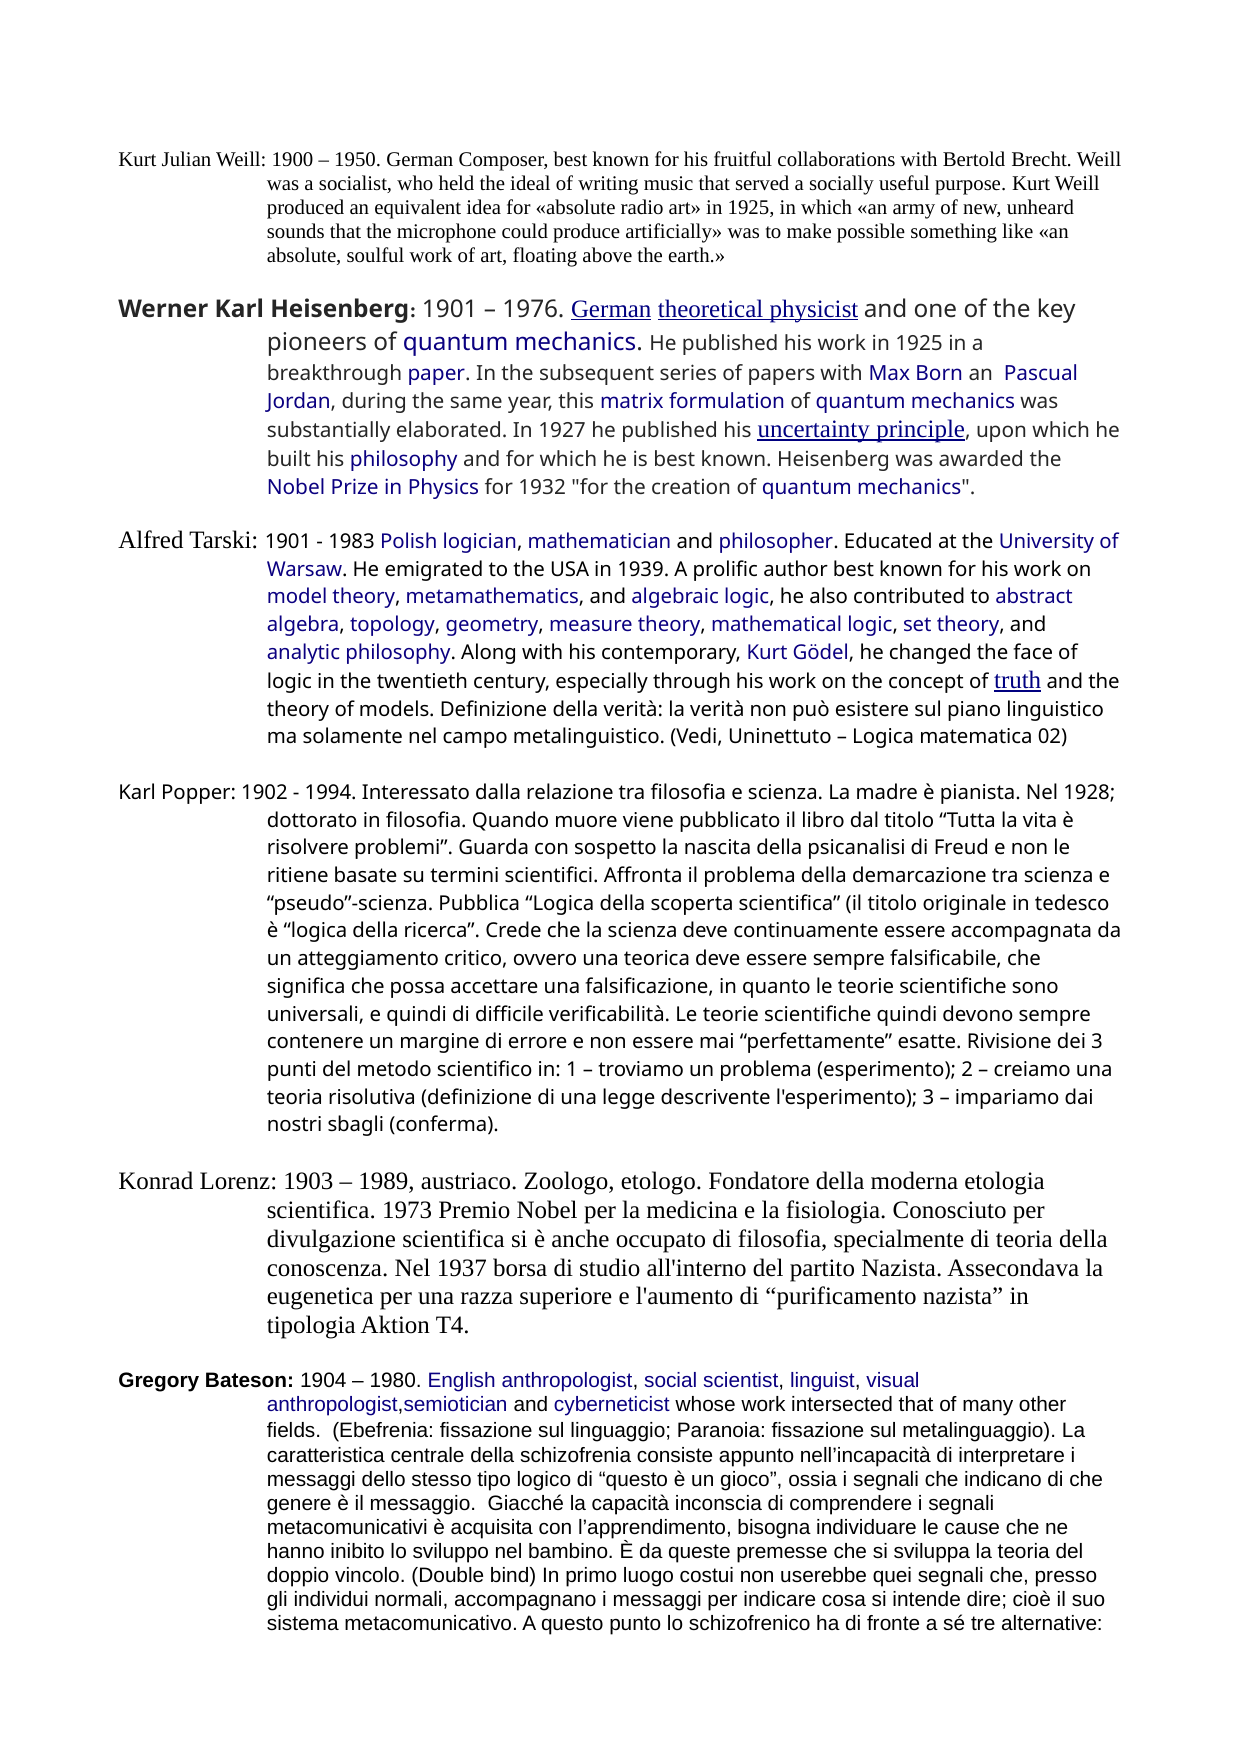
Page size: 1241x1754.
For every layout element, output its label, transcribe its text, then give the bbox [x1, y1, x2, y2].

text Karl Popper: 1902 - 1994. Interessato dalla relazione tra filosofia e scienza. La madre è pianista. Nel 1928; dottorato in filosofia. Quando muore viene pubblicato il libro dal titolo “Tutta la vita è risolvere problemi”. Guarda con sospetto la nascita della psicanalisi di Freud e non le ritiene basate su termini scientifici. Affronta il problema della demarcazione tra scienza e “pseudo”-scienza. Pubblica “Logica della scoperta scientifica” (il titolo originale in tedesco è “logica della ricerca”. Crede che la scienza deve continuamente essere accompagnata da un atteggiamento critico, ovvero una teorica deve essere sempre falsificabile, che significa che possa accettare una falsificazione, in quanto le teorie scientifiche sono universali, e quindi di difficile verificabilità. Le teorie scientifiche quindi devono sempre contenere un margine di errore e non essere mai “perfettamente” esatte. Rivisione dei 3 punti del metodo scientifico in: 1 – troviamo un problema (esperimento); 2 – creiamo una teoria risolutiva (definizione di una legge descrivente l'esperimento); 3 – impariamo dai nostri sbagli (conferma). [118, 777, 1122, 1138]
text Kurt Julian Weill: 1900 – 1950. German Composer, best known for his fruitful collaborations with Bertold Brecht. Weill was a socialist, who held the ideal of writing music that served a socially useful purpose. Kurt Weill produced an equivalent idea for «absolute radio art» in 1925, in which «an army of new, unheard sounds that the microphone could produce artificially» was to make possible something like «an absolute, soulful work of art, floating above the earth.» [118, 147, 1122, 267]
text Gregory Bateson: 1904 – 1980. English anthropologist, social scientist, linguist, visual anthropologist,semiotician and cyberneticist whose work intersected that of many other fields. (Ebefrenia: fissazione sul linguaggio; Paranoia: fissazione sul metalinguaggio). La caratteristica centrale della schizofrenia consiste appunto nell’incapacità di interpretare i messaggi dello stesso tipo logico di “questo è un gioco”, ossia i segnali che indicano di che genere è il messaggio. Giacché la capacità inconscia di comprendere i segnali metacomunicativi è acquisita con l’apprendimento, bisogna individuare le cause che ne hanno inibito lo sviluppo nel bambino. È da queste premesse che si sviluppa la teoria del doppio vincolo. (Double bind) In primo luogo costui non userebbe quei segnali che, presso gli individui normali, accompagnano i messaggi per indicare cosa si intende dire; cioè il suo sistema metacomunicativo. A questo punto lo schizofrenico ha di fronte a sé tre alternative: [118, 1368, 1122, 1635]
text Alfred Tarski: 1901 - 1983 Polish logician, mathematician and philosopher. Educated at the University of Warsaw. He emigrated to the USA in 1939. A prolific author best known for his work on model theory, metamathematics, and algebraic logic, he also contributed to abstract algebra, topology, geometry, measure theory, mathematical logic, set theory, and analytic philosophy. Along with his contemporary, Kurt Gödel, he changed the face of logic in the twentieth century, especially through his work on the concept of truth and the theory of models. Definizione della verità: la verità non può esistere sul piano linguistico ma solamente nel campo metalinguistico. (Vedi, Uninettuto – Logica matematica 02) [118, 525, 1122, 750]
text Werner Karl Heisenberg: 1901 – 1976. German theoretical physicist and one of the key pioneers of quantum mechanics. He published his work in 1925 in a breakthrough paper. In the subsequent series of papers with Max Born an Pascual Jordan, during the same year, this matrix formulation of quantum mechanics was substantially elaborated. In 1927 he published his uncertainty principle, upon which he built his philosophy and for which he is best known. Heisenberg was awarded the Nobel Prize in Physics for 1932 "for the creation of quantum mechanics". [118, 291, 1122, 501]
text Konrad Lorenz: 1903 – 1989, austriaco. Zoologo, etologo. Fondatore della moderna etologia scientifica. 1973 Premio Nobel per la medicina e la fisiologia. Conosciuto per divulgazione scientifica si è anche occupato di filosofia, specialmente di teoria della conoscenza. Nel 1937 borsa di studio all'interno del partito Nazista. Assecondava la eugenetica per una razza superiore e l'aumento di “purificamento nazista” in tipologia Aktion T4. [118, 1166, 1122, 1339]
